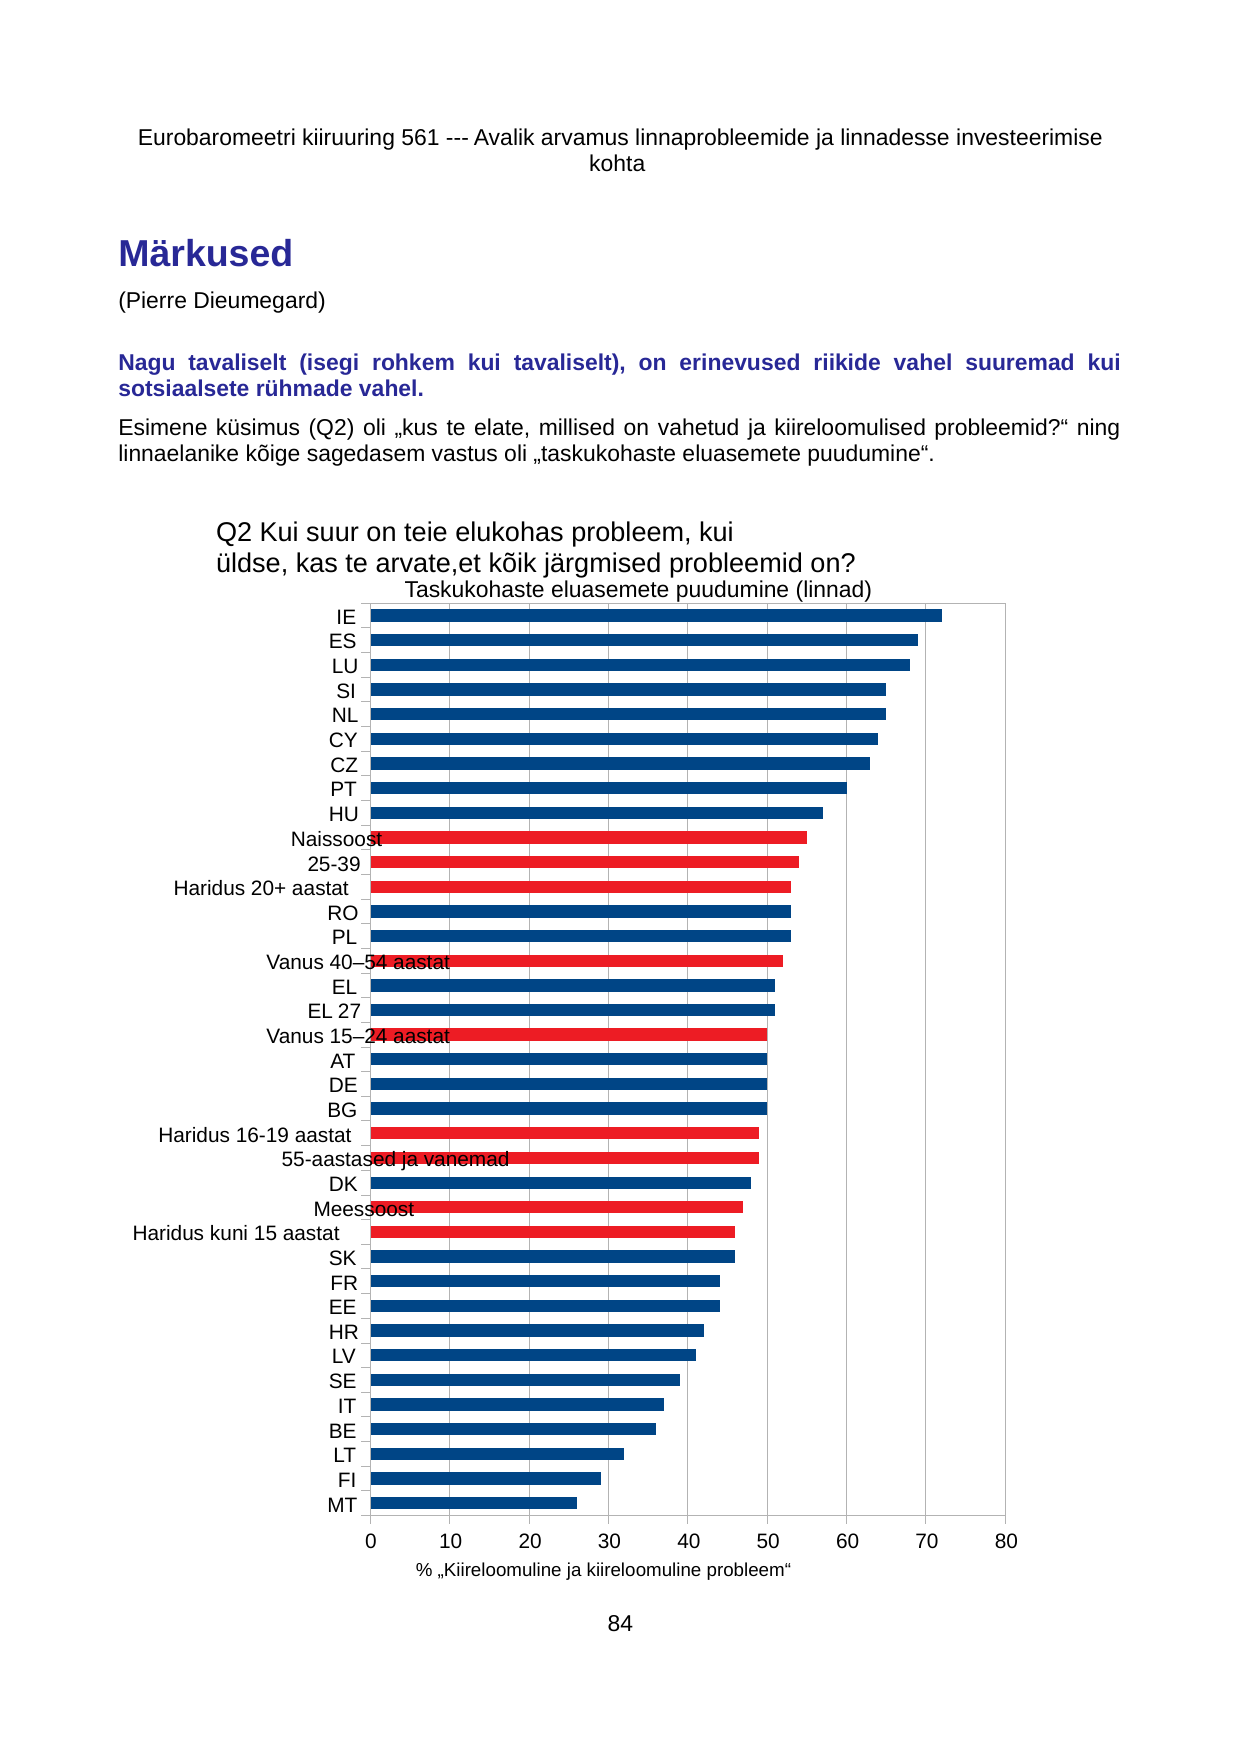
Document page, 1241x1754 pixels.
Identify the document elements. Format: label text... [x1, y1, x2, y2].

text (Pierre Dieumegard) [118, 287, 1122, 313]
subtitle Nagu tavaliselt (isegi rohkem kui tavaliselt), on erinevused riikide vahel suuremad kui sotsiaalsete rühmade vahel. [118, 349, 1122, 401]
text Esimene küsimus (Q2) oli „kus te elate, millised on vahetud ja kiireloomulised probleemid?“ ning linnaelanike kõige sagedasem vastus oli „taskukohaste eluasemete puudumine“. [118, 414, 1122, 467]
subtitle Märkused [118, 231, 1122, 274]
